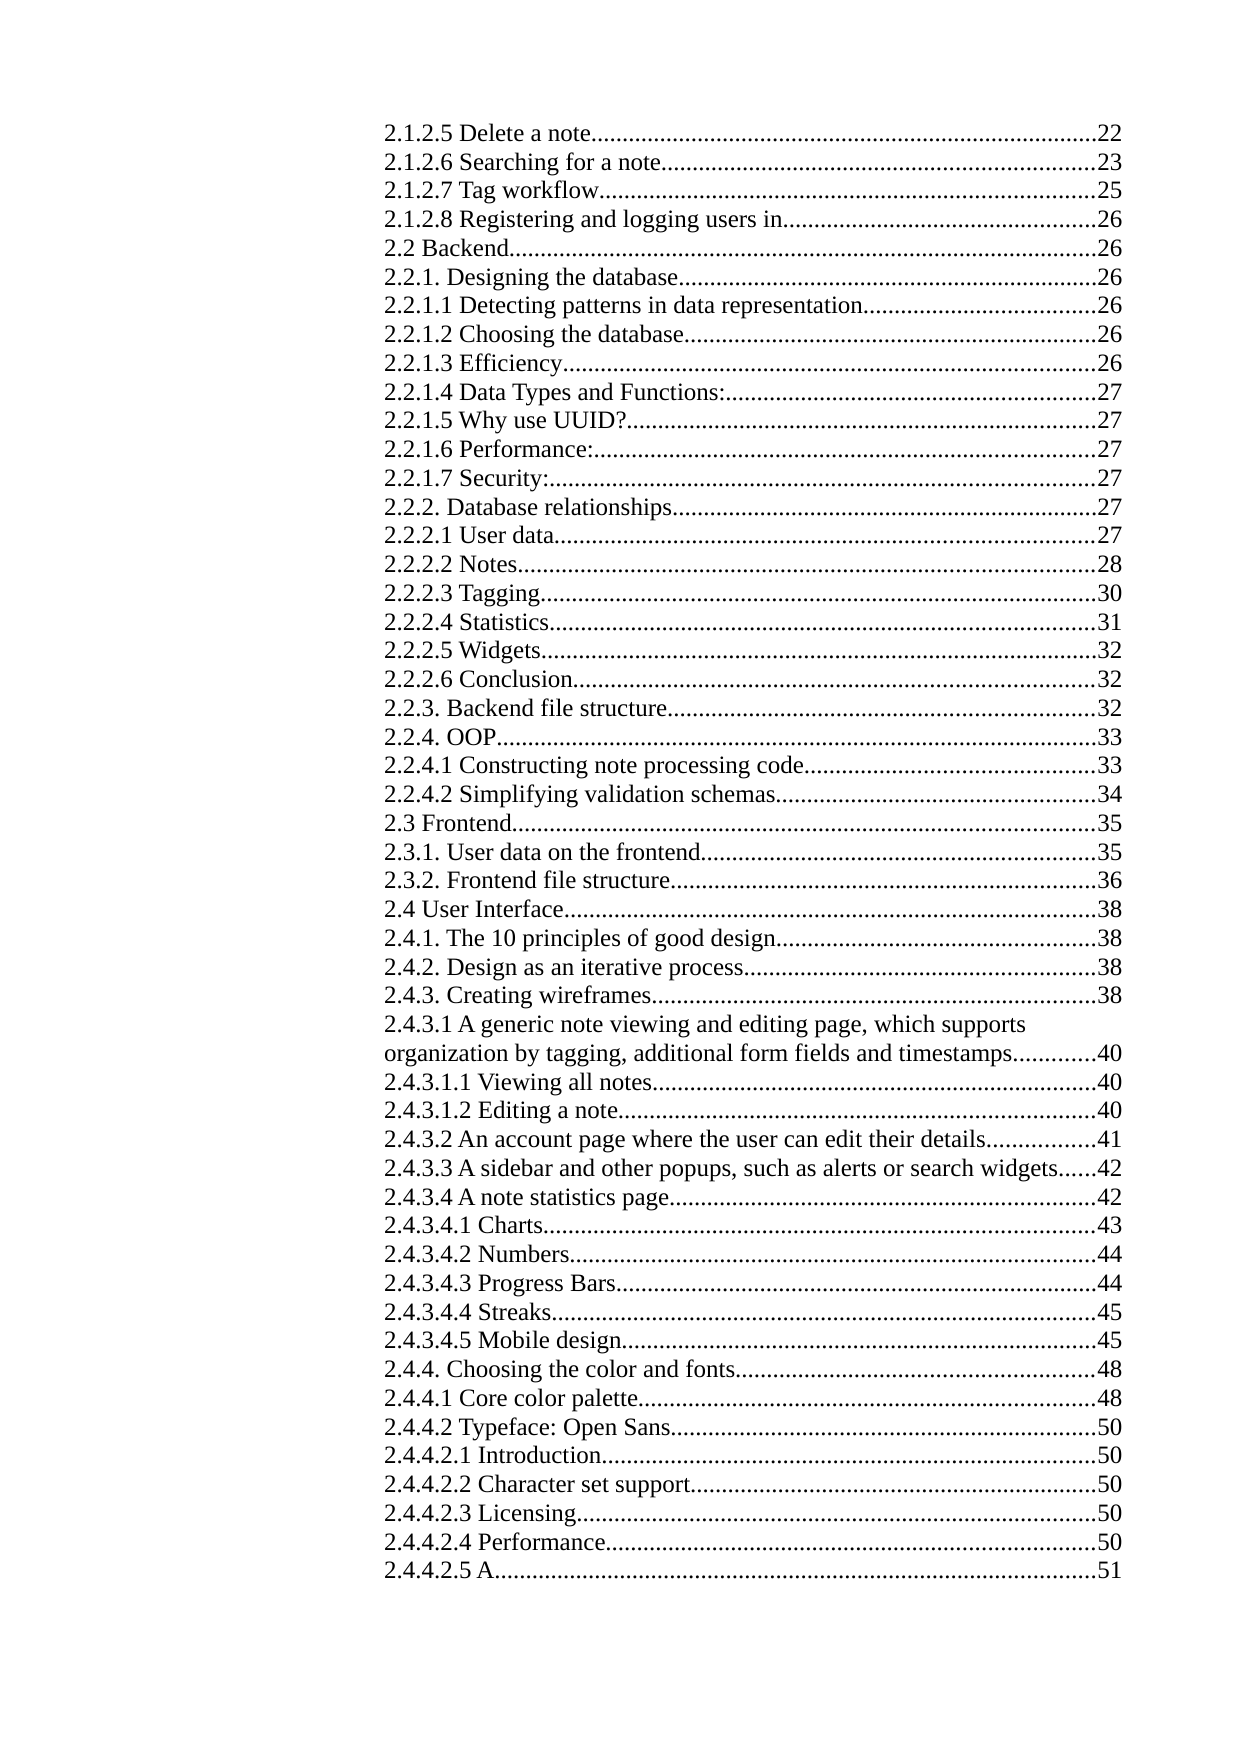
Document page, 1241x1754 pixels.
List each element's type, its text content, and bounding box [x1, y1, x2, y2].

text 2.4.4.2.4 Performance 50 [384, 1527, 1122, 1556]
text 2.4.3.1 A generic note viewing and editing page, which supports organization by tagging, additional form fields and timestamps. 40 [384, 1009, 1122, 1067]
text 2.4.2. Design as an iterative process 38 [384, 952, 1122, 981]
text 2.2.2.5 Widgets 32 [384, 636, 1122, 664]
text 2.2.4. OOP 33 [384, 722, 1122, 751]
text 2.2.2. Database relationships 27 [384, 492, 1122, 521]
text 2.4.3.4.5 Mobile design 45 [384, 1326, 1122, 1354]
text 2.2.4.1 Constructing note processing code 33 [384, 751, 1122, 779]
text 2.4.3.4 A note statistics page 42 [384, 1182, 1122, 1211]
text 2.2.4.2 Simplifying validation schemas 34 [384, 779, 1122, 808]
text 2.1.2.7 Tag workflow 25 [384, 176, 1122, 204]
text 2.4.3.3 A sidebar and other popups, such as alerts or search widgets 42 [384, 1153, 1122, 1182]
text 2.2.3. Backend file structure 32 [384, 693, 1122, 722]
text 2.3 Frontend 35 [384, 808, 1122, 837]
text 2.4.4.2.1 Introduction 50 [384, 1441, 1122, 1469]
text 2.4.4.2.3 Licensing 50 [384, 1498, 1122, 1527]
text 2.1.2.6 Searching for a note 23 [384, 147, 1122, 176]
text 2.3.1. User data on the frontend 35 [384, 837, 1122, 866]
text 2.2.1.4 Data Types and Functions: 27 [384, 377, 1122, 406]
text 2.4.4.2 Typeface: Open Sans 50 [384, 1412, 1122, 1441]
text 2.4.3.4.2 Numbers 44 [384, 1239, 1122, 1268]
text 2.4.4.2.5 A 51 [384, 1556, 1122, 1584]
text 2.2.1.7 Security: 27 [384, 463, 1122, 492]
text 2.4 User Interface 38 [384, 894, 1122, 923]
text 2.2 Backend 26 [384, 233, 1122, 262]
text 2.4.4.2.2 Character set support 50 [384, 1469, 1122, 1498]
text 2.2.1.2 Choosing the database 26 [384, 319, 1122, 348]
text 2.1.2.5 Delete a note 22 [384, 118, 1122, 147]
text 2.2.2.4 Statistics 31 [384, 607, 1122, 636]
text 2.4.3.4.3 Progress Bars 44 [384, 1268, 1122, 1297]
text 2.4.1. The 10 principles of good design 38 [384, 923, 1122, 952]
text 2.2.1.6 Performance: 27 [384, 434, 1122, 463]
text 2.1.2.8 Registering and logging users in 26 [384, 204, 1122, 233]
text 2.2.2.2 Notes 28 [384, 549, 1122, 578]
text 2.4.4. Choosing the color and fonts 48 [384, 1354, 1122, 1383]
text 2.2.1.3 Efficiency 26 [384, 348, 1122, 377]
text 2.4.3.1.1 Viewing all notes 40 [384, 1067, 1122, 1096]
text 2.2.2.3 Tagging 30 [384, 578, 1122, 607]
text 2.2.2.6 Conclusion 32 [384, 664, 1122, 693]
text 2.4.3.2 An account page where the user can edit their details 41 [384, 1124, 1122, 1153]
text 2.2.1.1 Detecting patterns in data representation 26 [384, 291, 1122, 319]
text 2.3.2. Frontend file structure 36 [384, 866, 1122, 894]
text 2.2.1. Designing the database 26 [384, 262, 1122, 291]
text 2.4.3.4.4 Streaks 45 [384, 1297, 1122, 1326]
text 2.2.2.1 User data 27 [384, 521, 1122, 549]
text 2.4.3. Creating wireframes 38 [384, 981, 1122, 1009]
text 2.2.1.5 Why use UUID? 27 [384, 406, 1122, 434]
text 2.4.4.1 Core color palette 48 [384, 1383, 1122, 1412]
text 2.4.3.1.2 Editing a note 40 [384, 1096, 1122, 1124]
text 2.4.3.4.1 Charts 43 [384, 1211, 1122, 1239]
